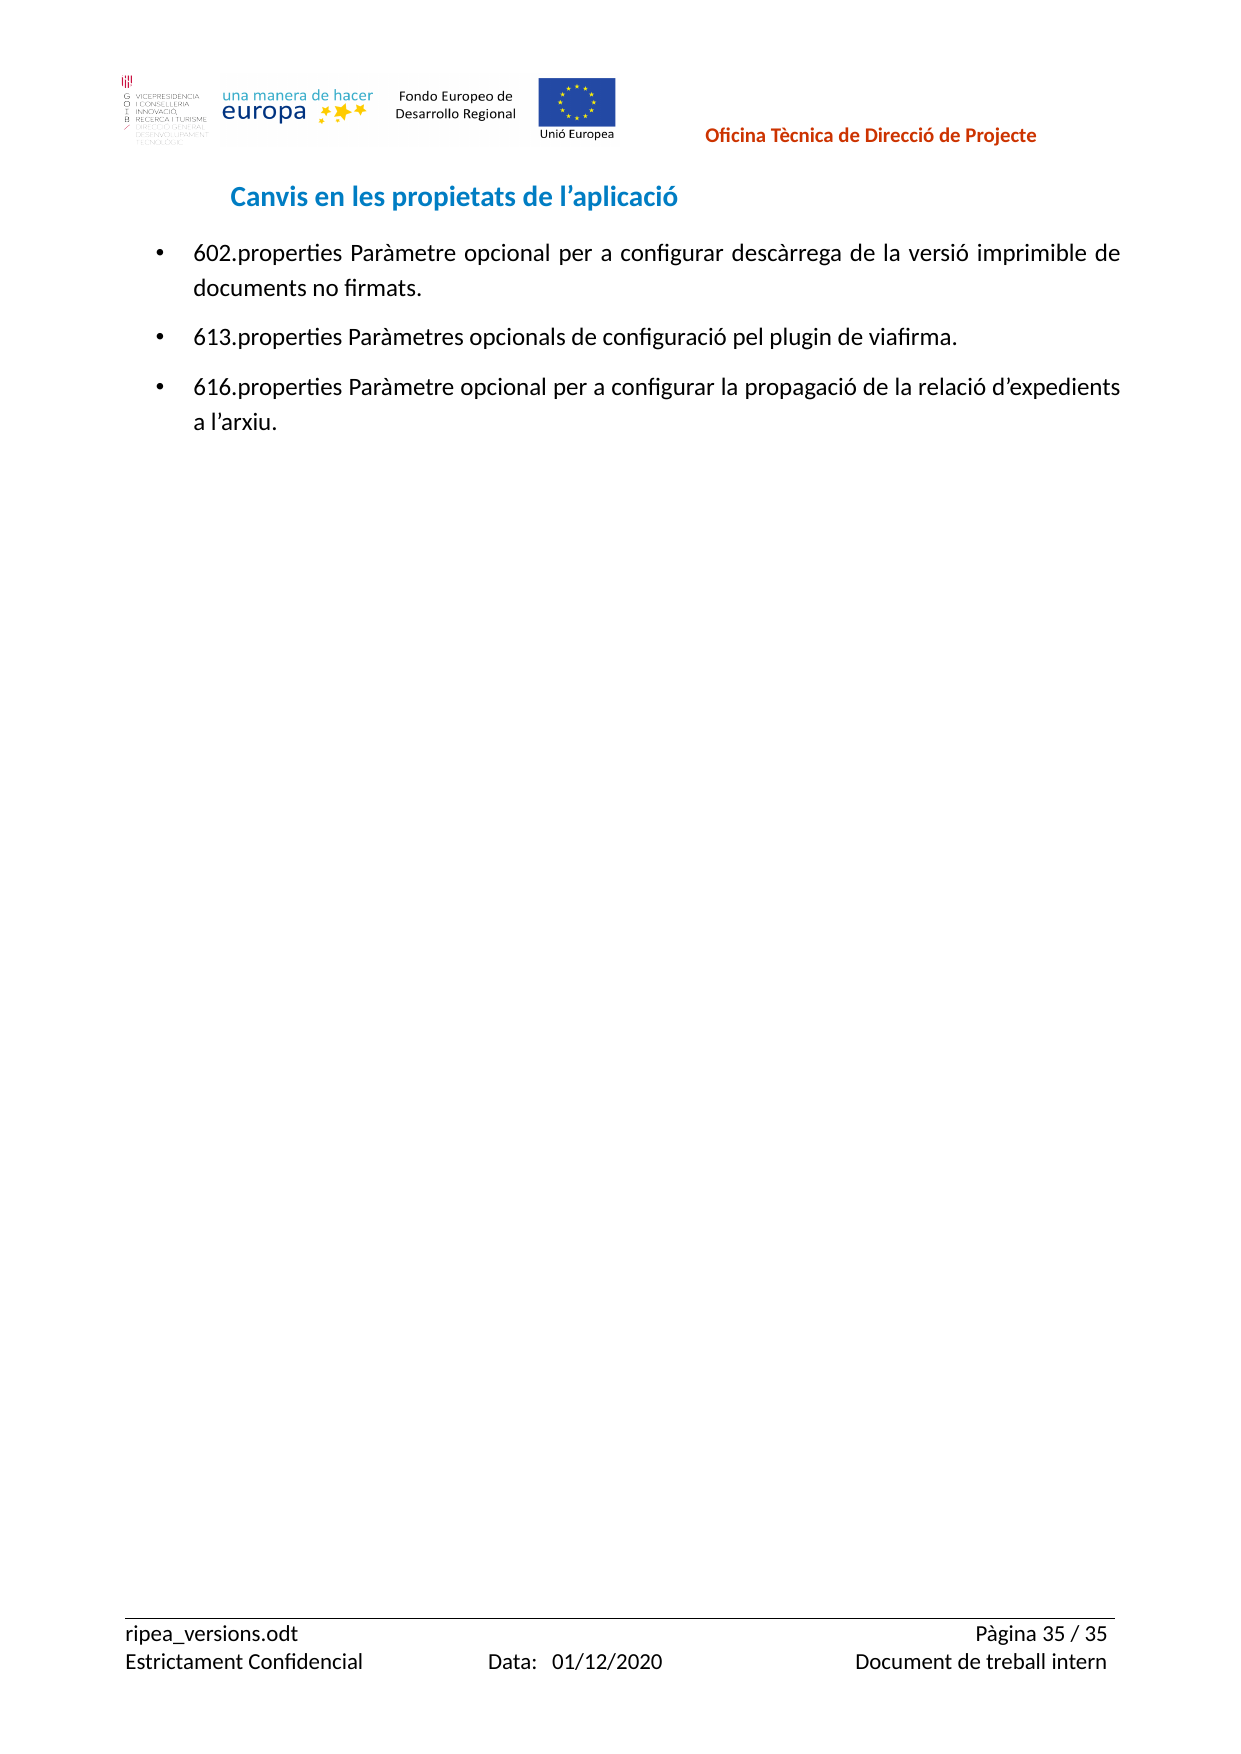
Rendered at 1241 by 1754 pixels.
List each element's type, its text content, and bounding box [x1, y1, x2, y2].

list 602.properties Paràmetre opcional per a configurar descàrrega de la versió imprimible de documents no firmats. [156, 237, 1122, 302]
list 616.properties Paràmetre opcional per a configurar la propagació de la relació d’expedients a l’arxiu. [156, 371, 1122, 437]
picture [118, 73, 213, 147]
picture [219, 73, 621, 147]
subtitle Canvis en les propietats de l’aplicació [153, 178, 1122, 213]
list 613.properties Paràmetres opcionals de configuració pel plugin de viafirma. [156, 322, 1122, 352]
